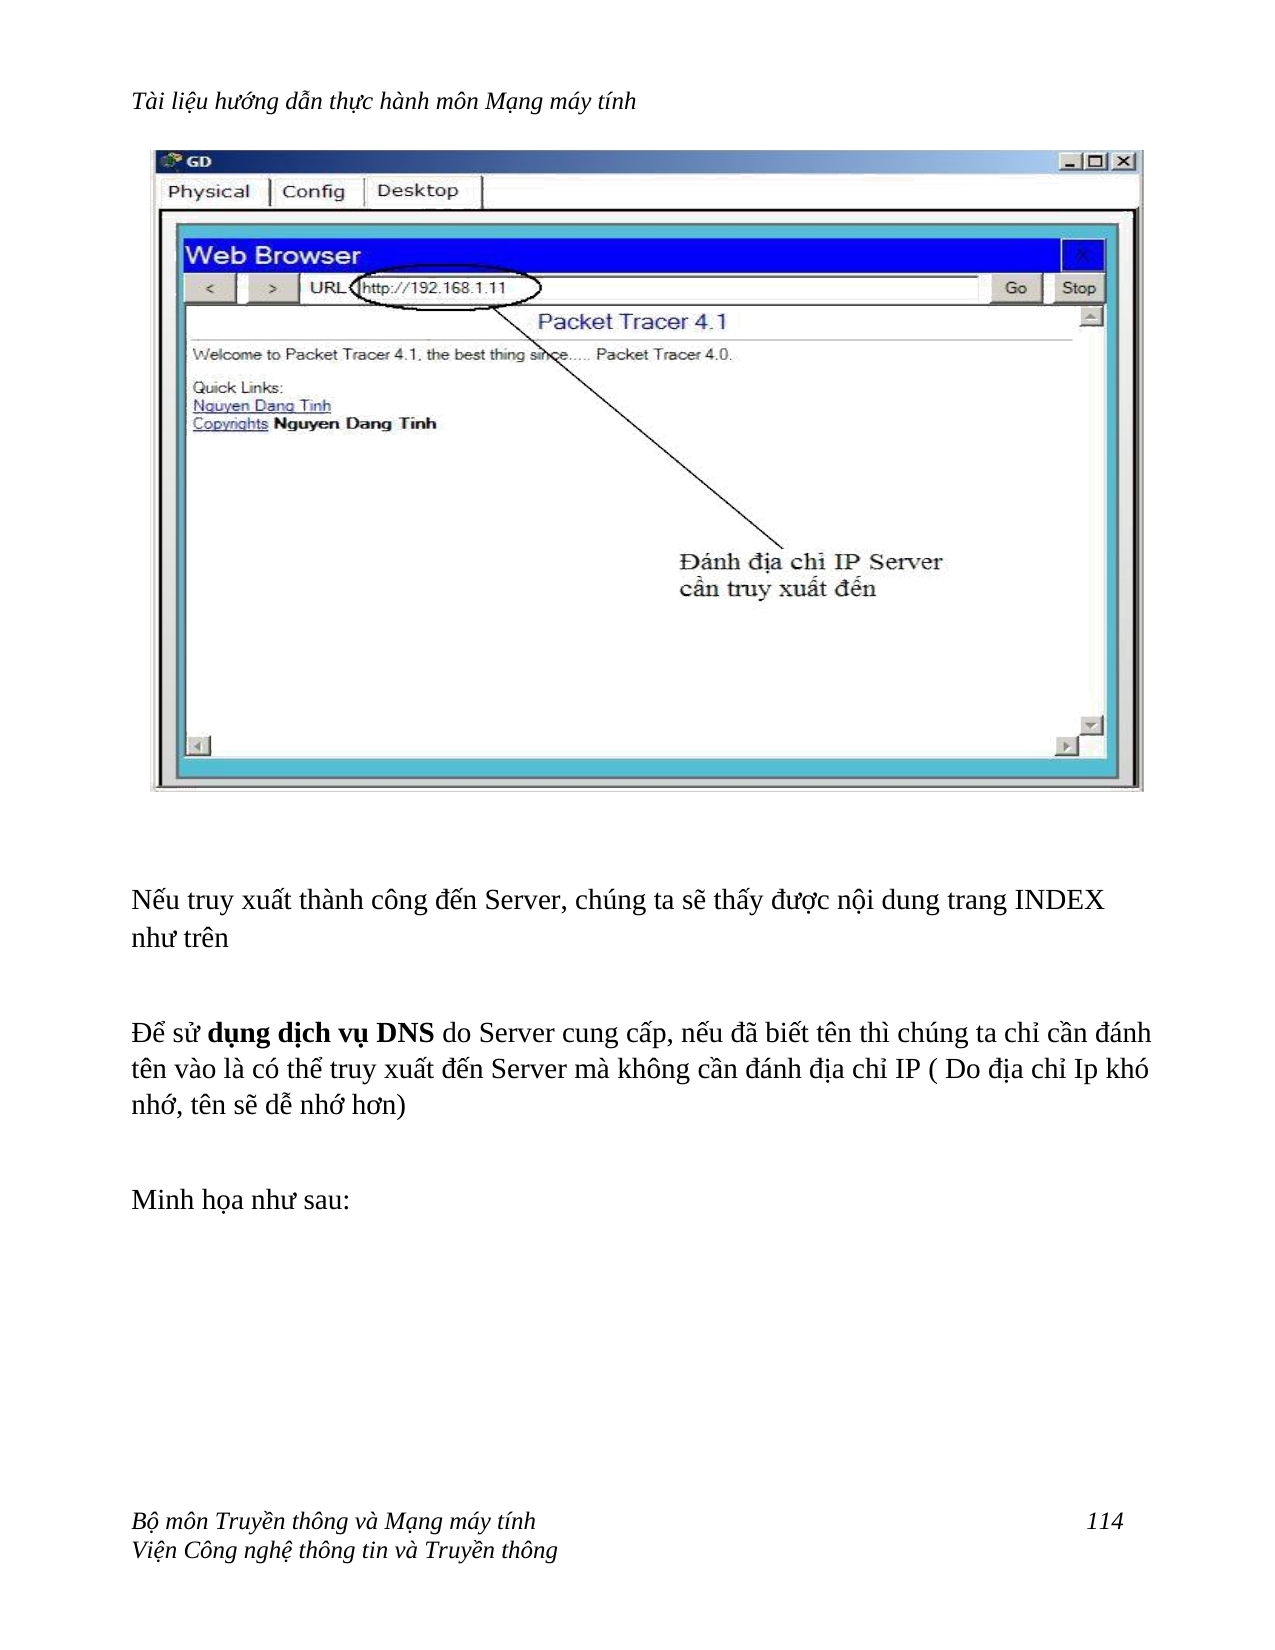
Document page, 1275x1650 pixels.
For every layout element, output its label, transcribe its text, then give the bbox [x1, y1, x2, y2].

text Nếu truy xuất thành công đến Server, chúng ta sẽ thấy được nội dung trang INDEX như trên [131, 882, 1156, 953]
picture [150, 150, 1144, 792]
text Để sử dụng dịch vụ DNS do Server cung cấp, nếu đã biết tên thì chúng ta chỉ cần đánh tên vào là có thể truy xuất đến Server mà không cần đánh địa chỉ IP ( Do địa chỉ Ip khó nhớ, tên sẽ dễ nhớ hơn) [131, 1015, 1152, 1120]
text Minh họa như sau: [131, 1182, 1156, 1216]
